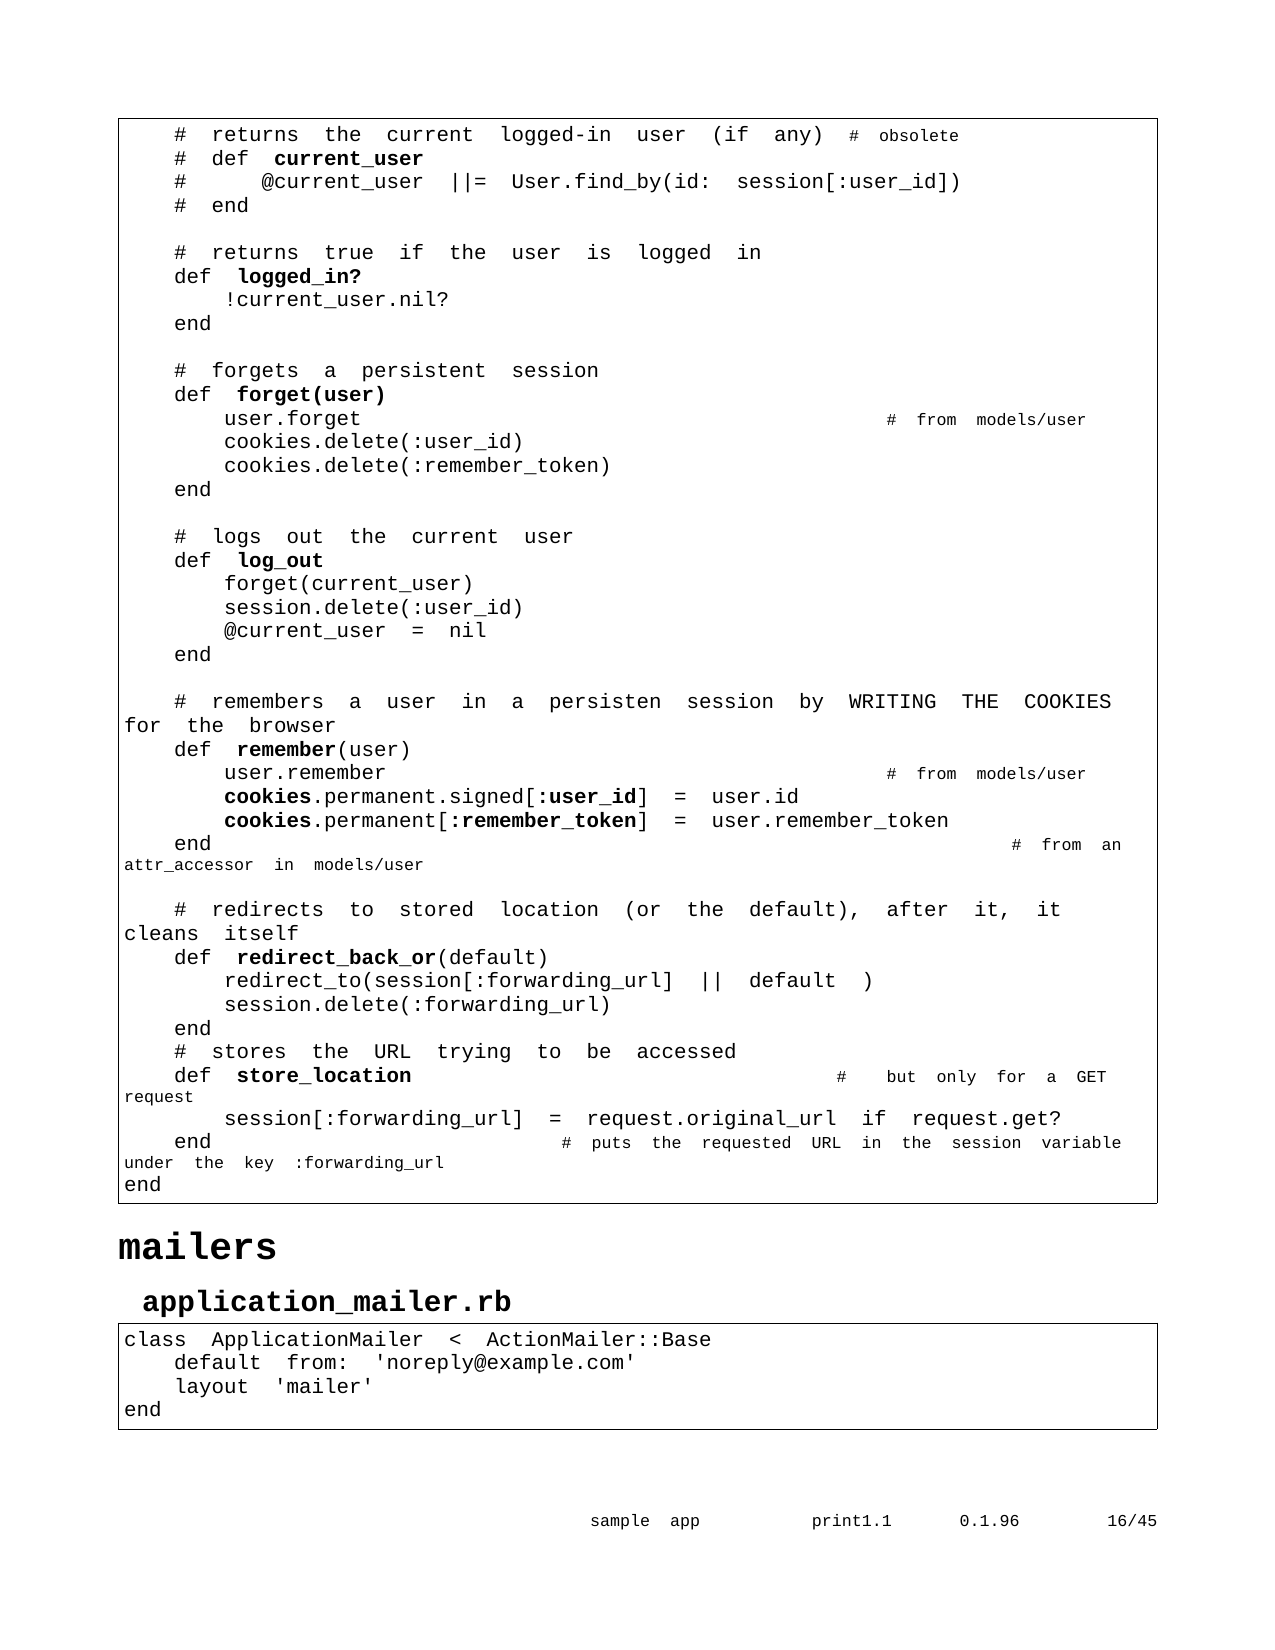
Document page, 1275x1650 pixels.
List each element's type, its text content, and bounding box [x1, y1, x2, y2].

table_header # returns the current logged-in user (if any) # obsolete # def current_user # @current_user ||= User.find_by(id: session[:user_id]) # end # returns true if the user is logged in def logged_in? !current_user.nil? end # forgets a persistent session def forget(user) user.forget # from models/user cookies.delete(:user_id) cookies.delete(:remember_token) end # logs out the current user def log_out forget(current_user) session.delete(:user_id) @current_user = nil end # remembers a user in a persisten session by WRITING THE COOKIES for the browser def remember(user) user.remember # from models/user cookies.permanent.signed[:user_id] = user.id cookies.permanent[:remember_token] = user.remember_token end # from an attr_accessor in models/user # redirects to stored location (or the default), after it, it cleans itself def redirect_back_or(default) redirect_to(session[:forwarding_url] || default ) session.delete(:forwarding_url) end # stores the URL trying to be accessed def store_location # but only for a GET request session[:forwarding_url] = request.original_url if request.get? end # puts the requested URL in the session variable under the key :forwarding_url end [119, 119, 1157, 1203]
subtitle mailers [118, 1228, 1157, 1271]
subtitle application_mailer.rb [142, 1286, 1157, 1320]
table_header class ApplicationMailer < ActionMailer::Base default from: 'noreply@example.com' layout 'mailer' end [119, 1324, 1157, 1429]
